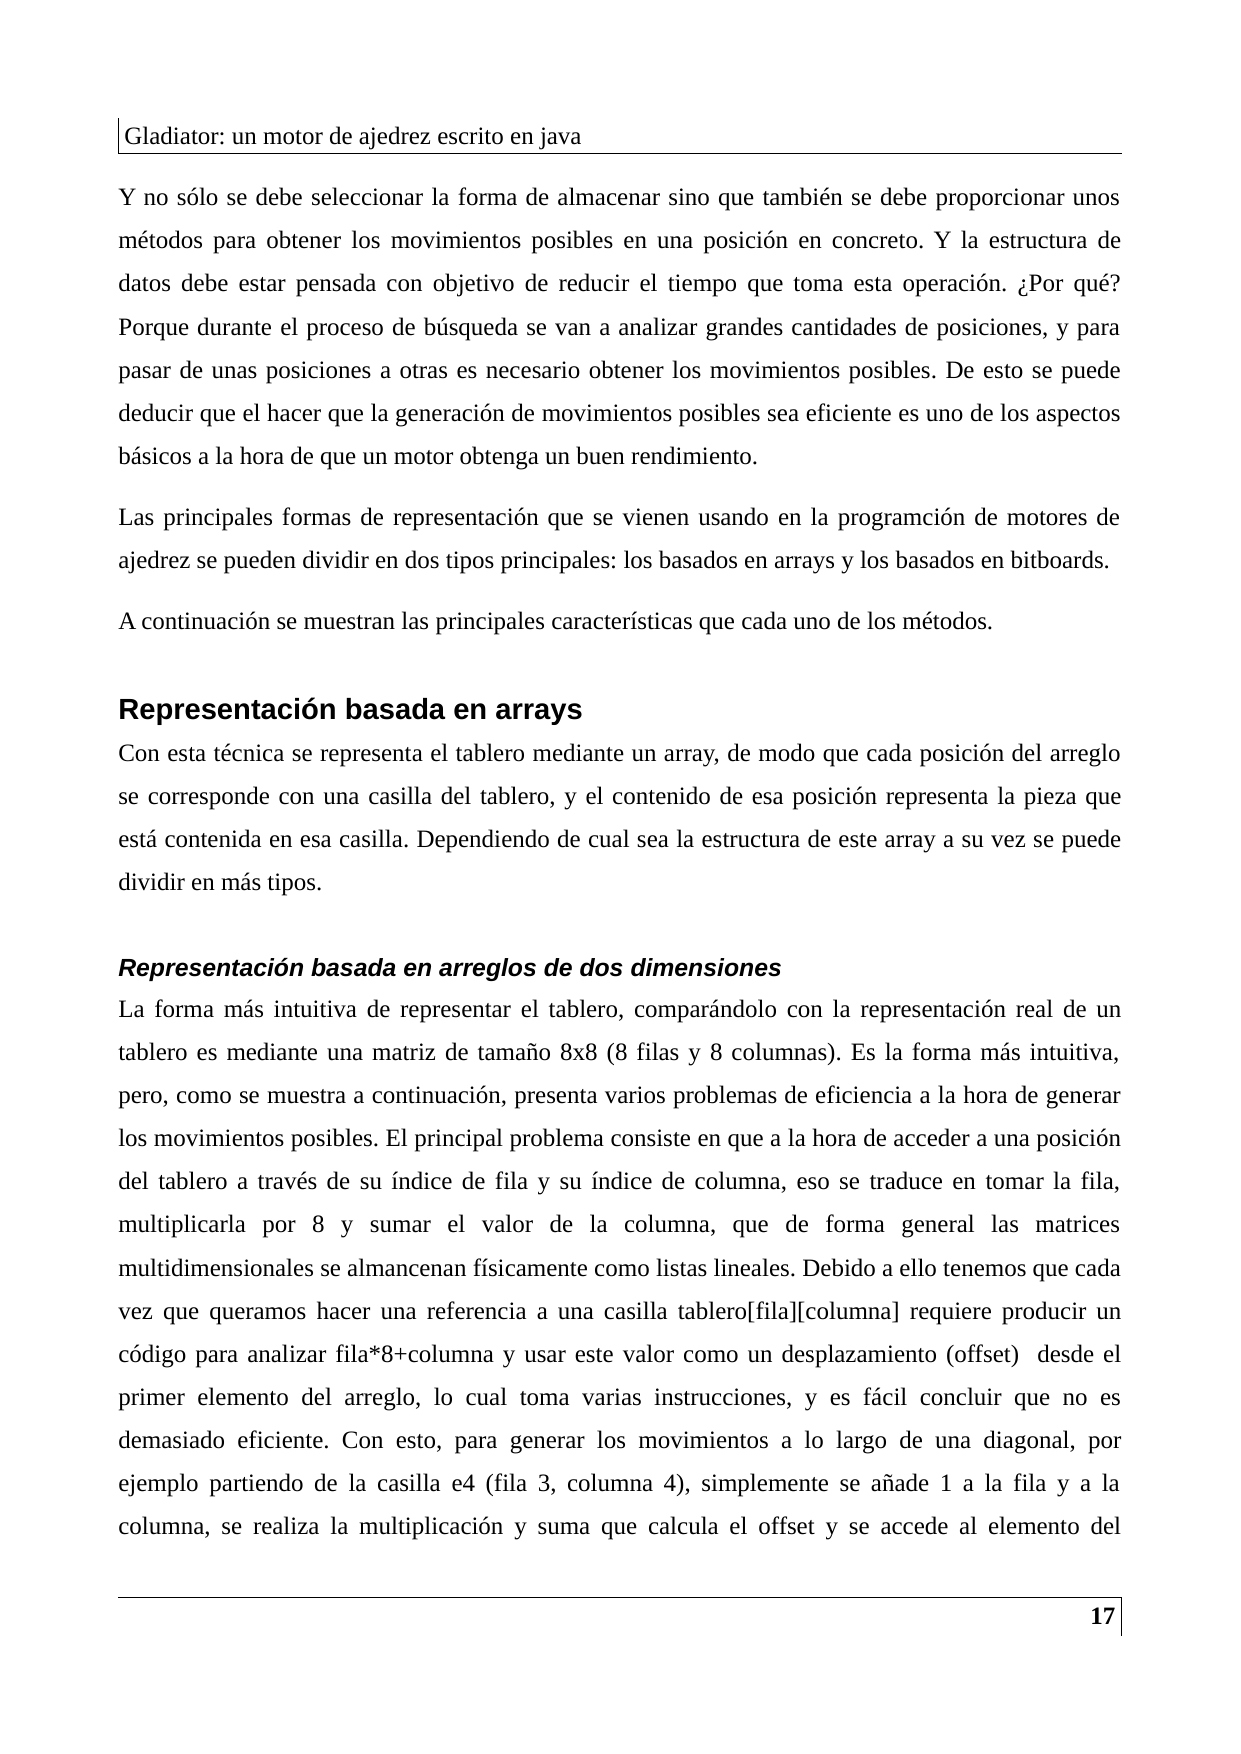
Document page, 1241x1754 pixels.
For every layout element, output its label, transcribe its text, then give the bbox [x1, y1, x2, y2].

text Con esta técnica se representa el tablero mediante un array, de modo que cada posición del arreglo se corresponde con una casilla del tablero, y el contenido de esa posición representa la pieza que está contenida en esa casilla. Dependiendo de cual sea la estructura de este array a su vez se puede dividir en más tipos. [118, 738, 1122, 896]
text La forma más intuitiva de representar el tablero, comparándolo con la representación real de un tablero es mediante una matriz de tamaño 8x8 (8 filas y 8 columnas). Es la forma más intuitiva, pero, como se muestra a continuación, presenta varios problemas de eficiencia a la hora de generar los movimientos posibles. El principal problema consiste en que a la hora de acceder a una posición del tablero a través de su índice de fila y su índice de columna, eso se traduce en tomar la fila, multiplicarla por 8 y sumar el valor de la columna, que de forma general las matrices multidimensionales se almancenan físicamente como listas lineales. Debido a ello tenemos que cada vez que queramos hacer una referencia a una casilla tablero[fila][columna] requiere producir un código para analizar fila*8+columna y usar este valor como un desplazamiento (offset) desde el primer elemento del arreglo, lo cual toma varias instrucciones, y es fácil concluir que no es demasiado eficiente. Con esto, para generar los movimientos a lo largo de una diagonal, por ejemplo partiendo de la casilla e4 (fila 3, columna 4), simplemente se añade 1 a la fila y a la columna, se realiza la multiplicación y suma que calcula el offset y se accede al elemento del [118, 994, 1122, 1540]
text Las principales formas de representación que se vienen usando en la programción de motores de ajedrez se pueden dividir en dos tipos principales: los basados en arrays y los basados en bitboards. [118, 502, 1122, 574]
text A continuación se muestran las principales características que cada uno de los métodos. [118, 606, 1122, 634]
subtitle Representación basada en arrays [118, 692, 1122, 725]
subtitle Representación basada en arreglos de dos dimensiones [118, 953, 1122, 981]
text Y no sólo se debe seleccionar la forma de almacenar sino que también se debe proporcionar unos métodos para obtener los movimientos posibles en una posición en concreto. Y la estructura de datos debe estar pensada con objetivo de reducir el tiempo que toma esta operación. ¿Por qué? Porque durante el proceso de búsqueda se van a analizar grandes cantidades de posiciones, y para pasar de unas posiciones a otras es necesario obtener los movimientos posibles. De esto se puede deducir que el hacer que la generación de movimientos posibles sea eficiente es uno de los aspectos básicos a la hora de que un motor obtenga un buen rendimiento. [118, 182, 1122, 470]
